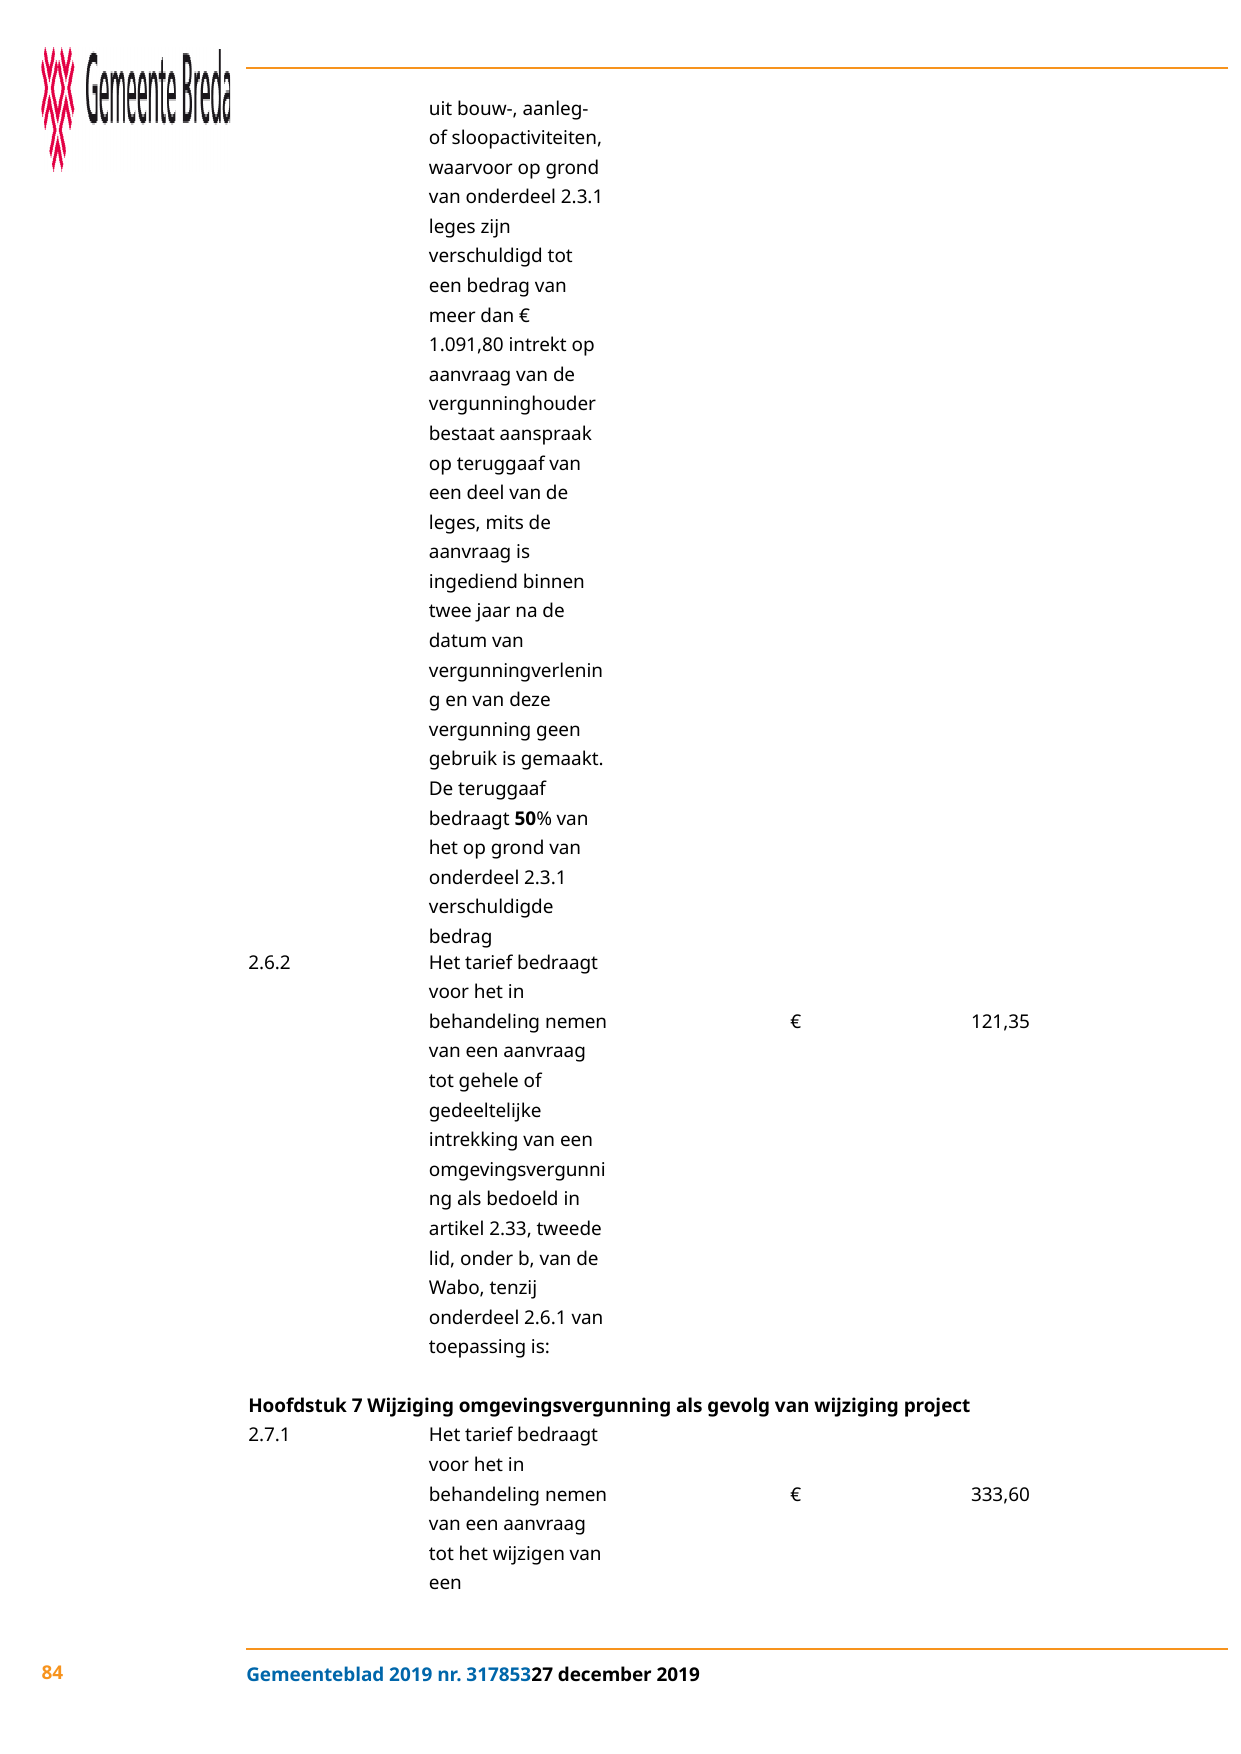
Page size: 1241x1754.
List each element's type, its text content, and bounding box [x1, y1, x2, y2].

table_cell Het tarief bedraagt voor het in behandeling nemen van een aanvraag tot gehele of gedeeltelijke intrekking van een omgevingsvergunning als bedoeld in artikel 2.33, tweede lid, onder b, van de Wabo, tenzij onderdeel 2.6.1 van toepassing is: [429, 949, 609, 1359]
table_cell [609, 949, 790, 1359]
table_header € [790, 1422, 971, 1595]
picture [41, 47, 231, 172]
text Hoofdstuk 7 Wijziging omgevingsvergunning als gevolg van wijziging project [248, 1392, 1152, 1418]
table_cell 121,35 [971, 949, 1152, 1359]
table_cell uit bouw-, aanleg- of sloopactiviteiten, waarvoor op grond van onderdeel 2.3.1 leges zijn verschuldigd tot een bedrag van meer dan € 1.091,80 intrekt op aanvraag van de vergunninghouder bestaat aanspraak op teruggaaf van een deel van de leges, mits de aanvraag is ingediend binnen twee jaar na de datum van vergunningverlening en van deze vergunning geen gebruik is gemaakt. De teruggaaf bedraagt 50% van het op grond van onderdeel 2.3.1 verschuldigde bedrag [429, 95, 609, 949]
table_cell [790, 95, 971, 949]
table_header 2.7.1 [248, 1422, 429, 1595]
table_cell [971, 95, 1152, 949]
table_header 333,60 [971, 1422, 1152, 1595]
table_header [609, 1422, 790, 1595]
table_cell 2.6.2 [248, 949, 429, 1359]
table_cell [248, 95, 429, 949]
table_cell [609, 95, 790, 949]
table_cell € [790, 949, 971, 1359]
table_header Het tarief bedraagt voor het in behandeling nemen van een aanvraag tot het wijzigen van een [429, 1422, 609, 1595]
